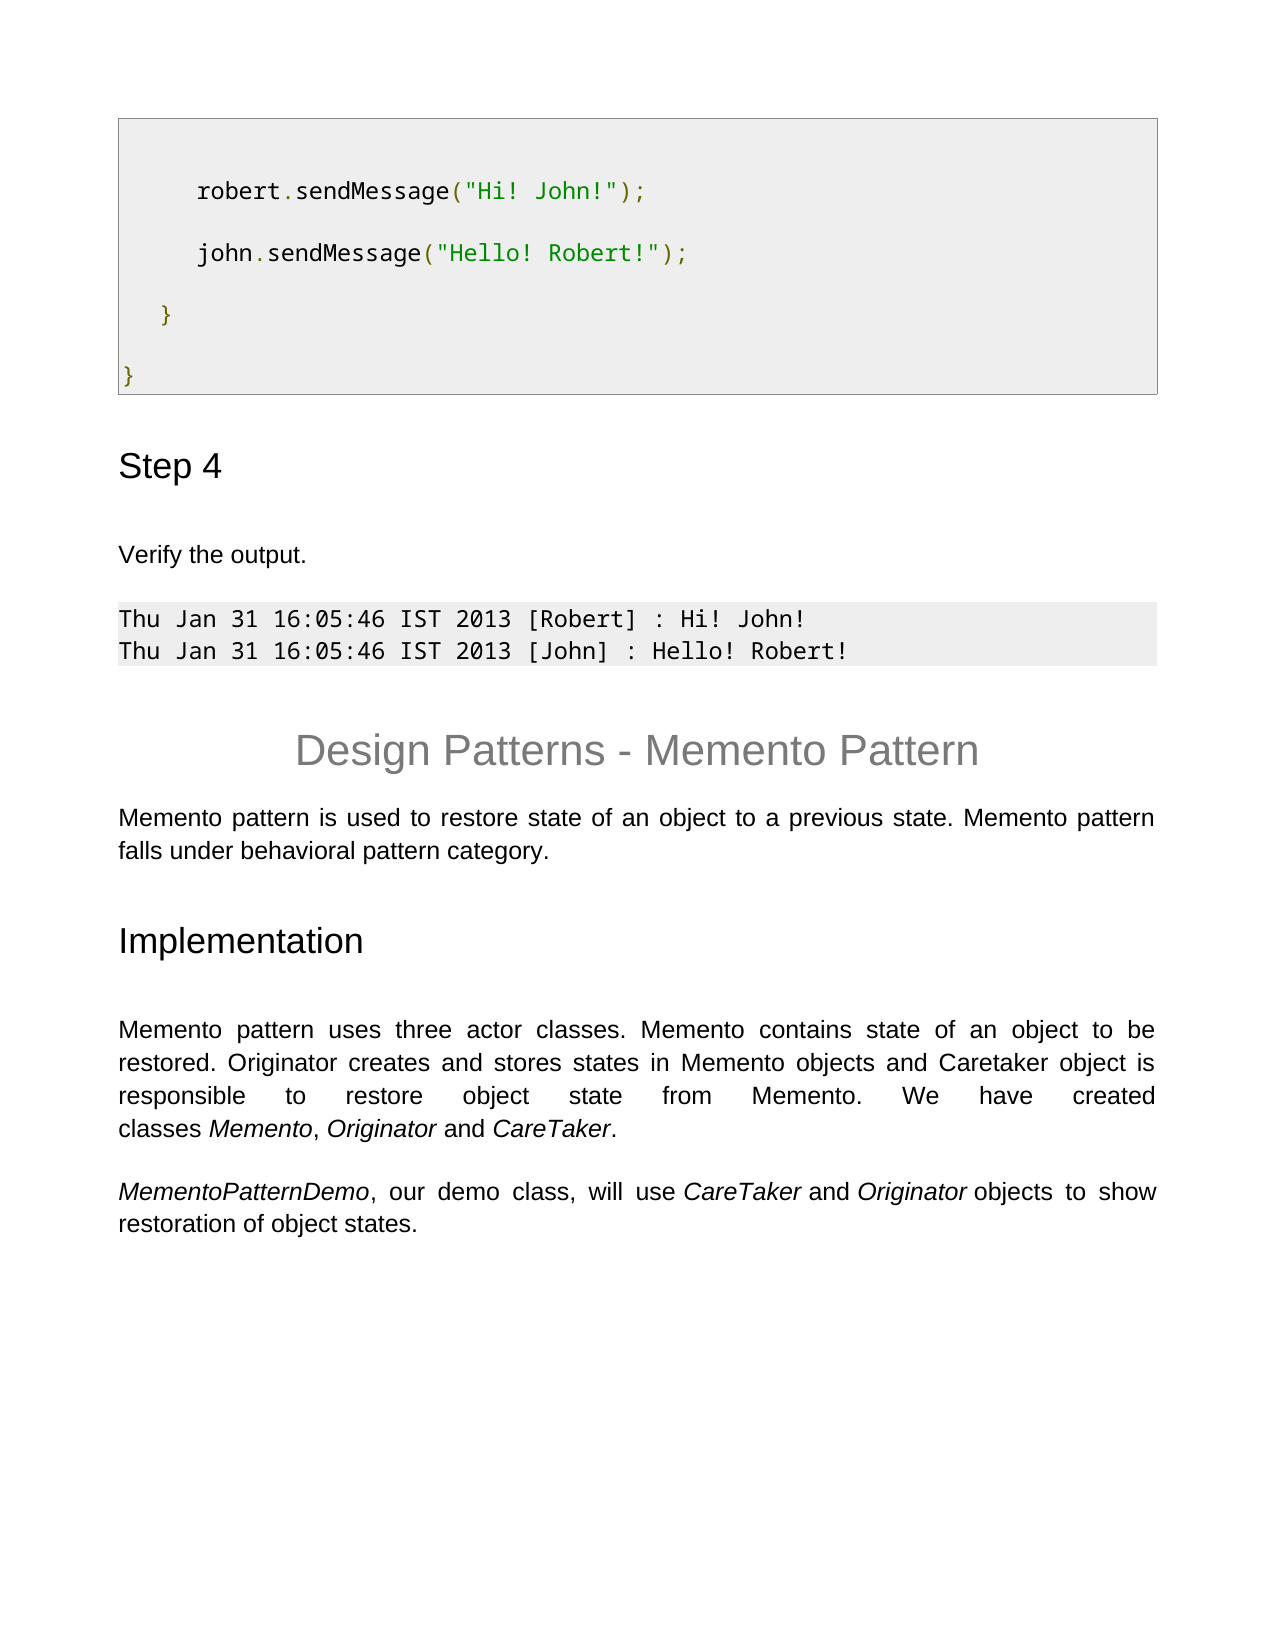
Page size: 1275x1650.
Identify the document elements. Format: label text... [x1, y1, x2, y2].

text john.sendMessage("Hello! Robert!"); [119, 233, 1157, 268]
text } [119, 294, 1157, 329]
text Verify the output. [118, 539, 1157, 568]
text MementoPatternDemo, our demo class, will use CareTaker and Originator objects to show restoration of object states. [118, 1176, 1157, 1238]
text Thu Jan 31 16:05:46 IST 2013 [John] : Hello! Robert! [118, 634, 1157, 666]
subtitle Design Patterns - Memento Pattern [118, 724, 1157, 774]
text Memento pattern uses three actor classes. Memento contains state of an object to be restored. Originator creates and stores states in Memento objects and Caretaker object is responsible to restore object state from Memento. We have created classes Memento, Originator and CareTaker. [118, 1015, 1157, 1143]
text Thu Jan 31 16:05:46 IST 2013 [Robert] : Hi! John! [118, 602, 1157, 634]
text } [119, 356, 1157, 394]
text robert.sendMessage("Hi! John!"); [119, 171, 1157, 206]
subtitle Implementation [118, 920, 1157, 961]
subtitle Step 4 [118, 444, 1157, 486]
text Memento pattern is used to restore state of an object to a previous state. Memento pattern falls under behavioral pattern category. [118, 803, 1157, 865]
